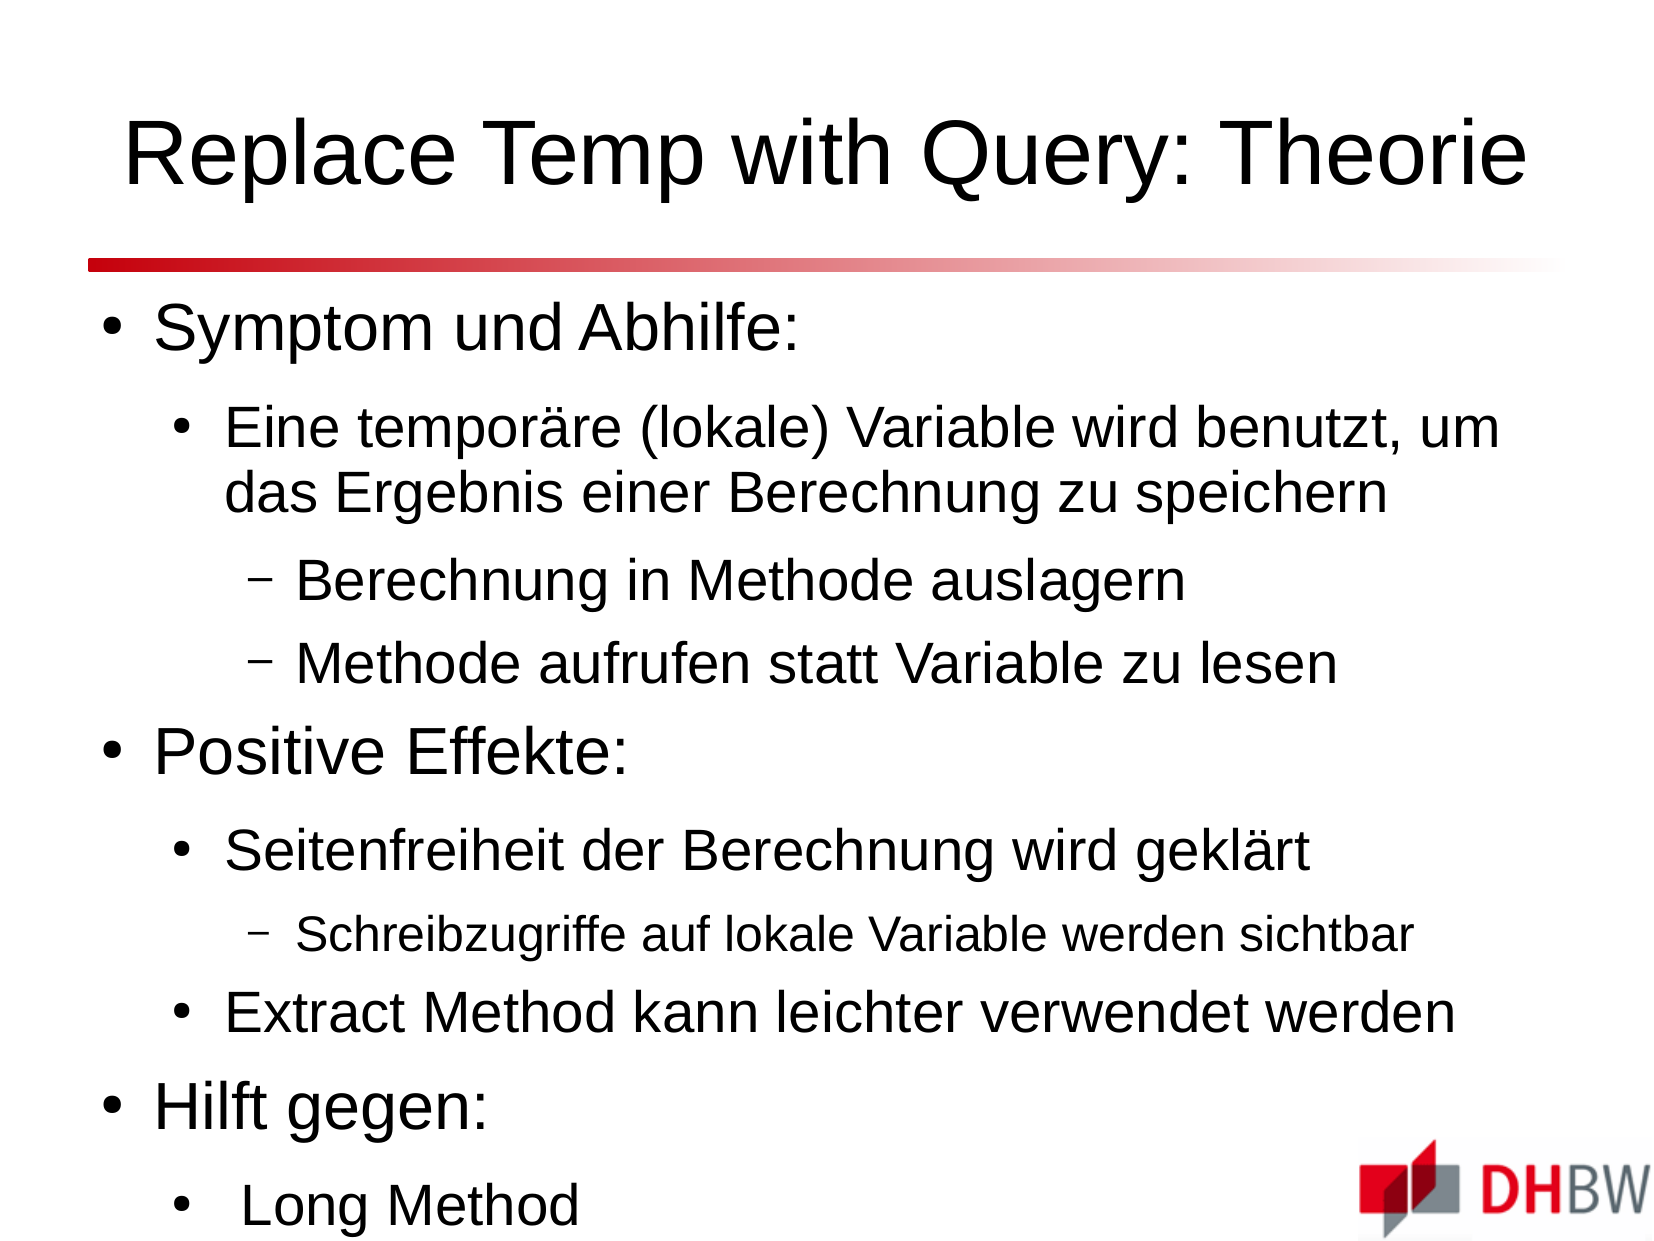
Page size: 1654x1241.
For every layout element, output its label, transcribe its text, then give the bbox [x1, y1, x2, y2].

title Replace Temp with Query: Theorie [82, 49, 1571, 257]
list Symptom und Abhilfe: Eine temporäre (lokale) Variable wird benutzt, um das Ergebnis einer Berechnung zu speichern Berechnung in Methode auslagern Methode aufrufen statt Variable zu lesen Positive Effekte: Seitenfreiheit der Berechnung wird geklärt Schreibzugriffe auf lokale Variable werden sichtbar Extract Method kann leichter verwendet werden Hilft gegen: Long Method [82, 290, 1571, 1237]
picture [1358, 1137, 1652, 1241]
